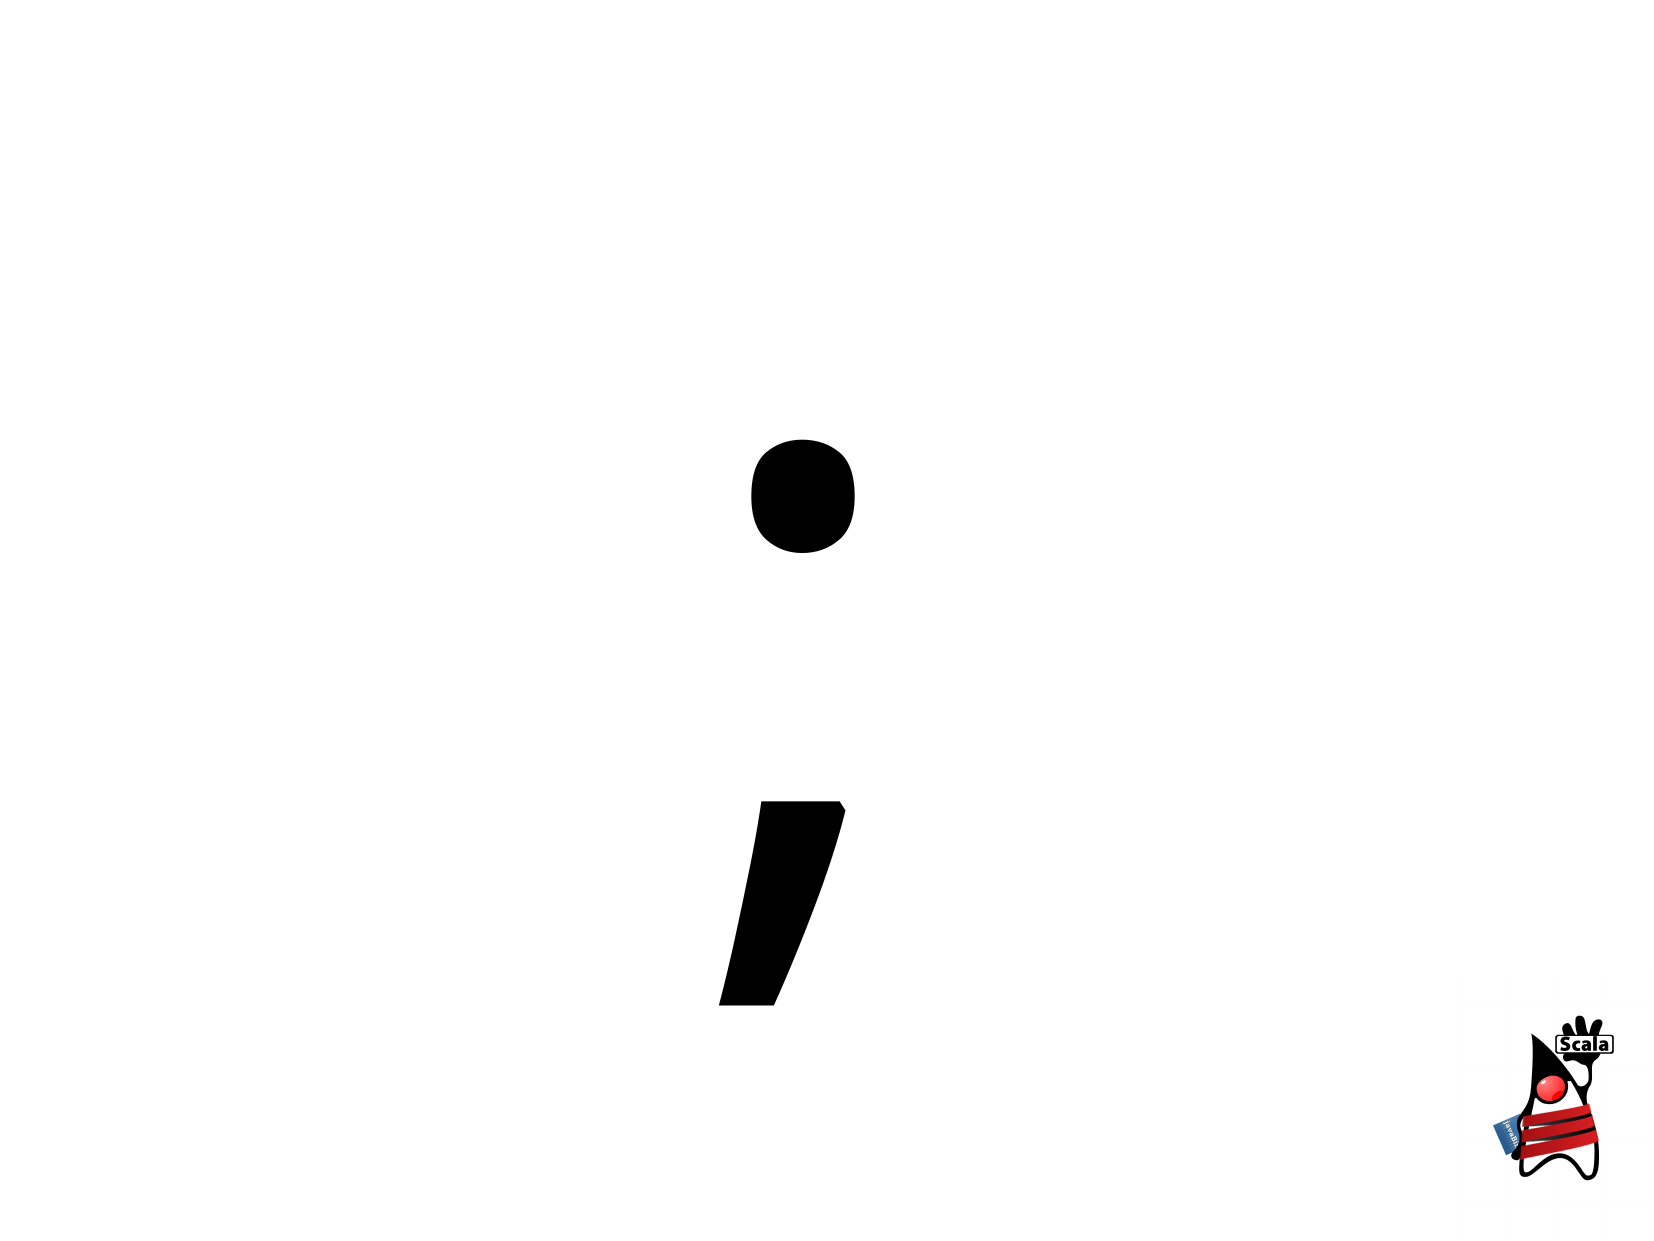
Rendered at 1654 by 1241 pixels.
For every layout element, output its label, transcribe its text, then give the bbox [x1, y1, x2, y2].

picture [1462, 969, 1654, 1241]
text_box ; [678, 0, 975, 953]
